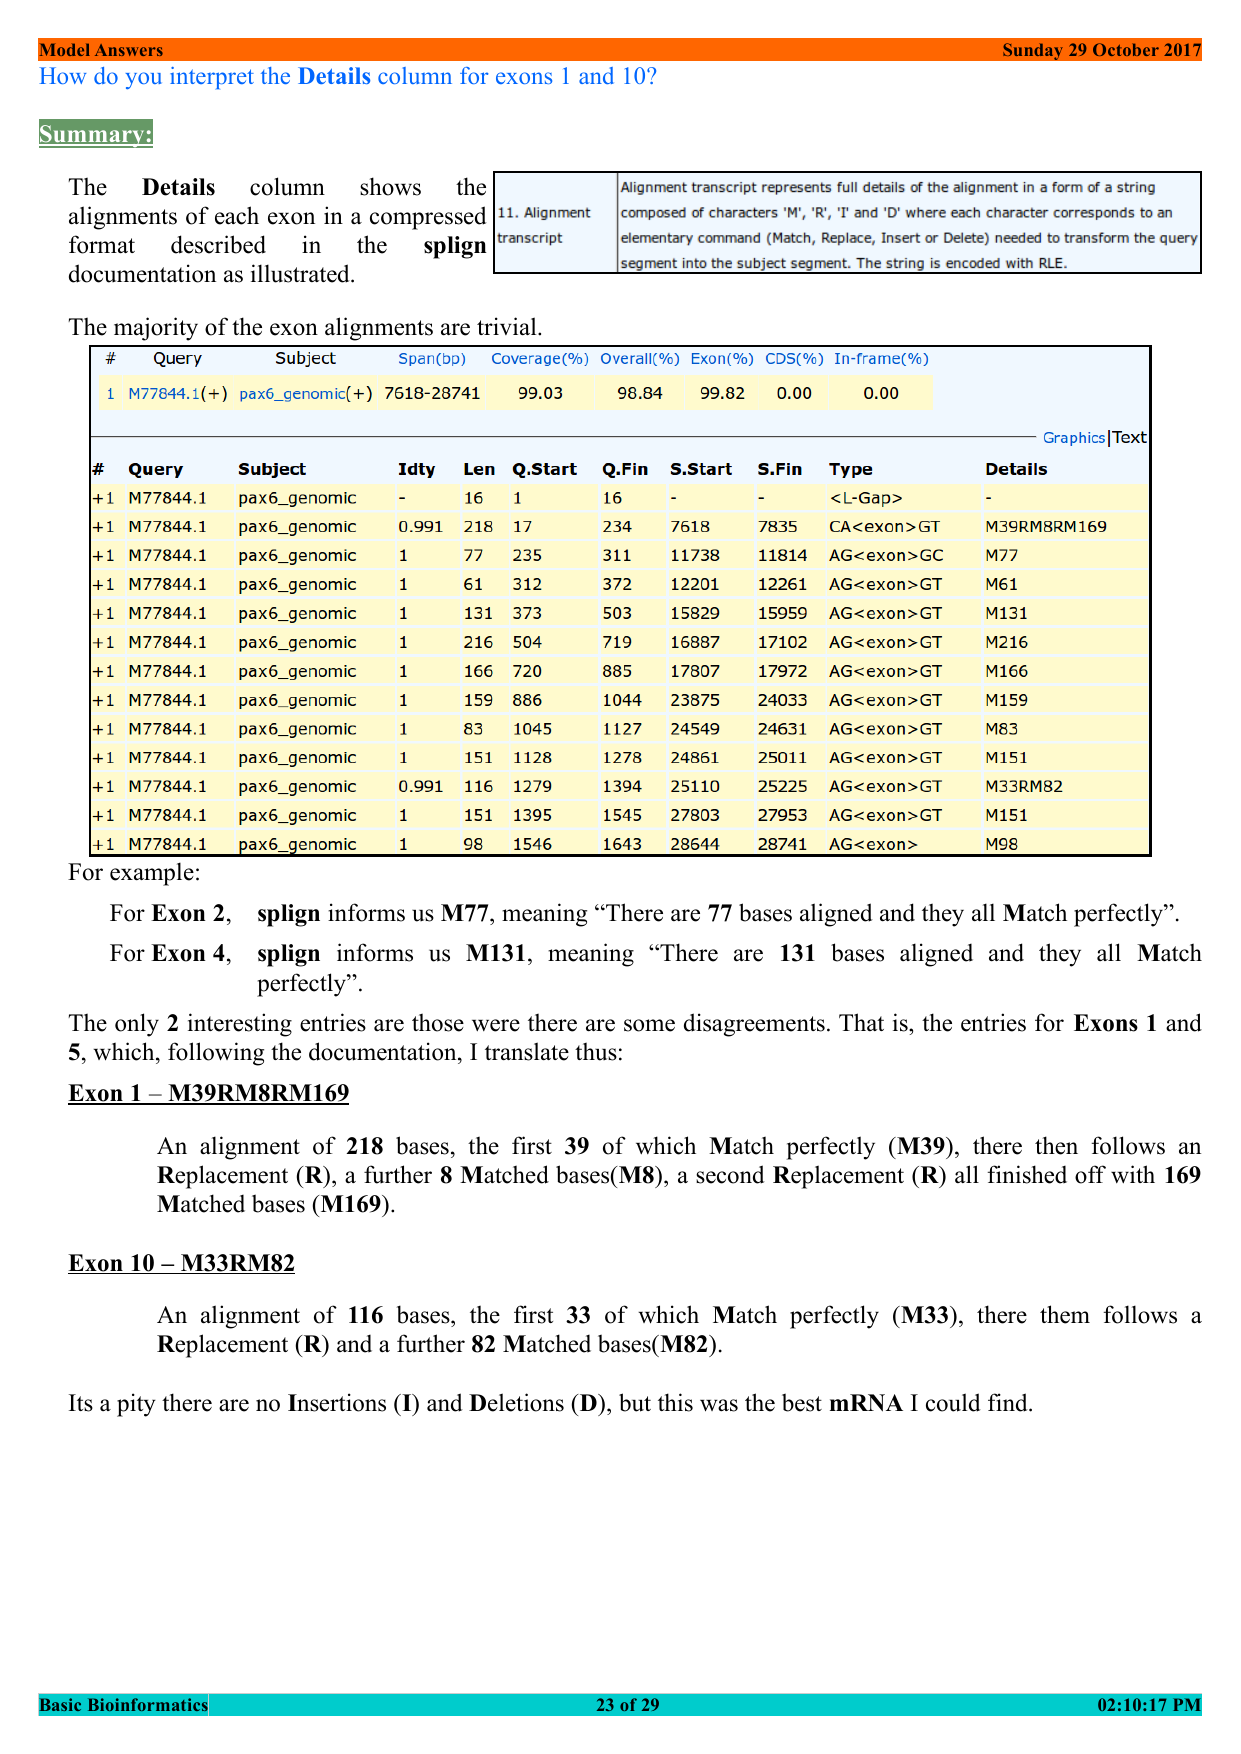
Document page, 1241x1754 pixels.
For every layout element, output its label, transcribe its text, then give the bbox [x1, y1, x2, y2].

text An alignment of 116 bases, the first 33 of which Match perfectly (M33), there them follows a Replacement (R) and a further 82 Matched bases(M82). [157, 1300, 1202, 1358]
text An alignment of 218 bases, the first 39 of which Match perfectly (M39), there then follows an Replacement (R), a further 8 Matched bases(M8), a second Replacement (R) all finished off with 169 Matched bases (M169). [157, 1131, 1202, 1218]
text For Exon 2, splign informs us M77, meaning “There are 77 bases aligned and they all Match perfectly”. [109, 897, 1202, 927]
text Exon 1 – M39RM8RM169 [68, 1078, 1202, 1107]
text For example: [68, 854, 1202, 886]
text The only 2 interesting entries are those were there are some disagreements. That is, the entries for Exons 1 and 5, which, following the documentation, I translate thus: [68, 1008, 1202, 1066]
text Its a pity there are no Insertions (I) and Deletions (D), but this was the best mRNA I could find. [68, 1388, 1202, 1417]
picture [91, 347, 1149, 854]
text The majority of the exon alignments are trivial. [68, 312, 1202, 341]
text Summary: [38, 119, 1202, 148]
picture [495, 173, 1200, 272]
text For Exon 4, splign informs us M131, meaning “There are 131 bases aligned and they all Match perfectly”. [109, 938, 1202, 996]
text Exon 10 – M33RM82 [68, 1247, 1202, 1277]
text The Details column shows the alignments of each exon in a compressed format described in the splign documentation as illustrated. [68, 172, 1202, 288]
text How do you interpret the Details column for exons 1 and 10? [38, 61, 1202, 89]
